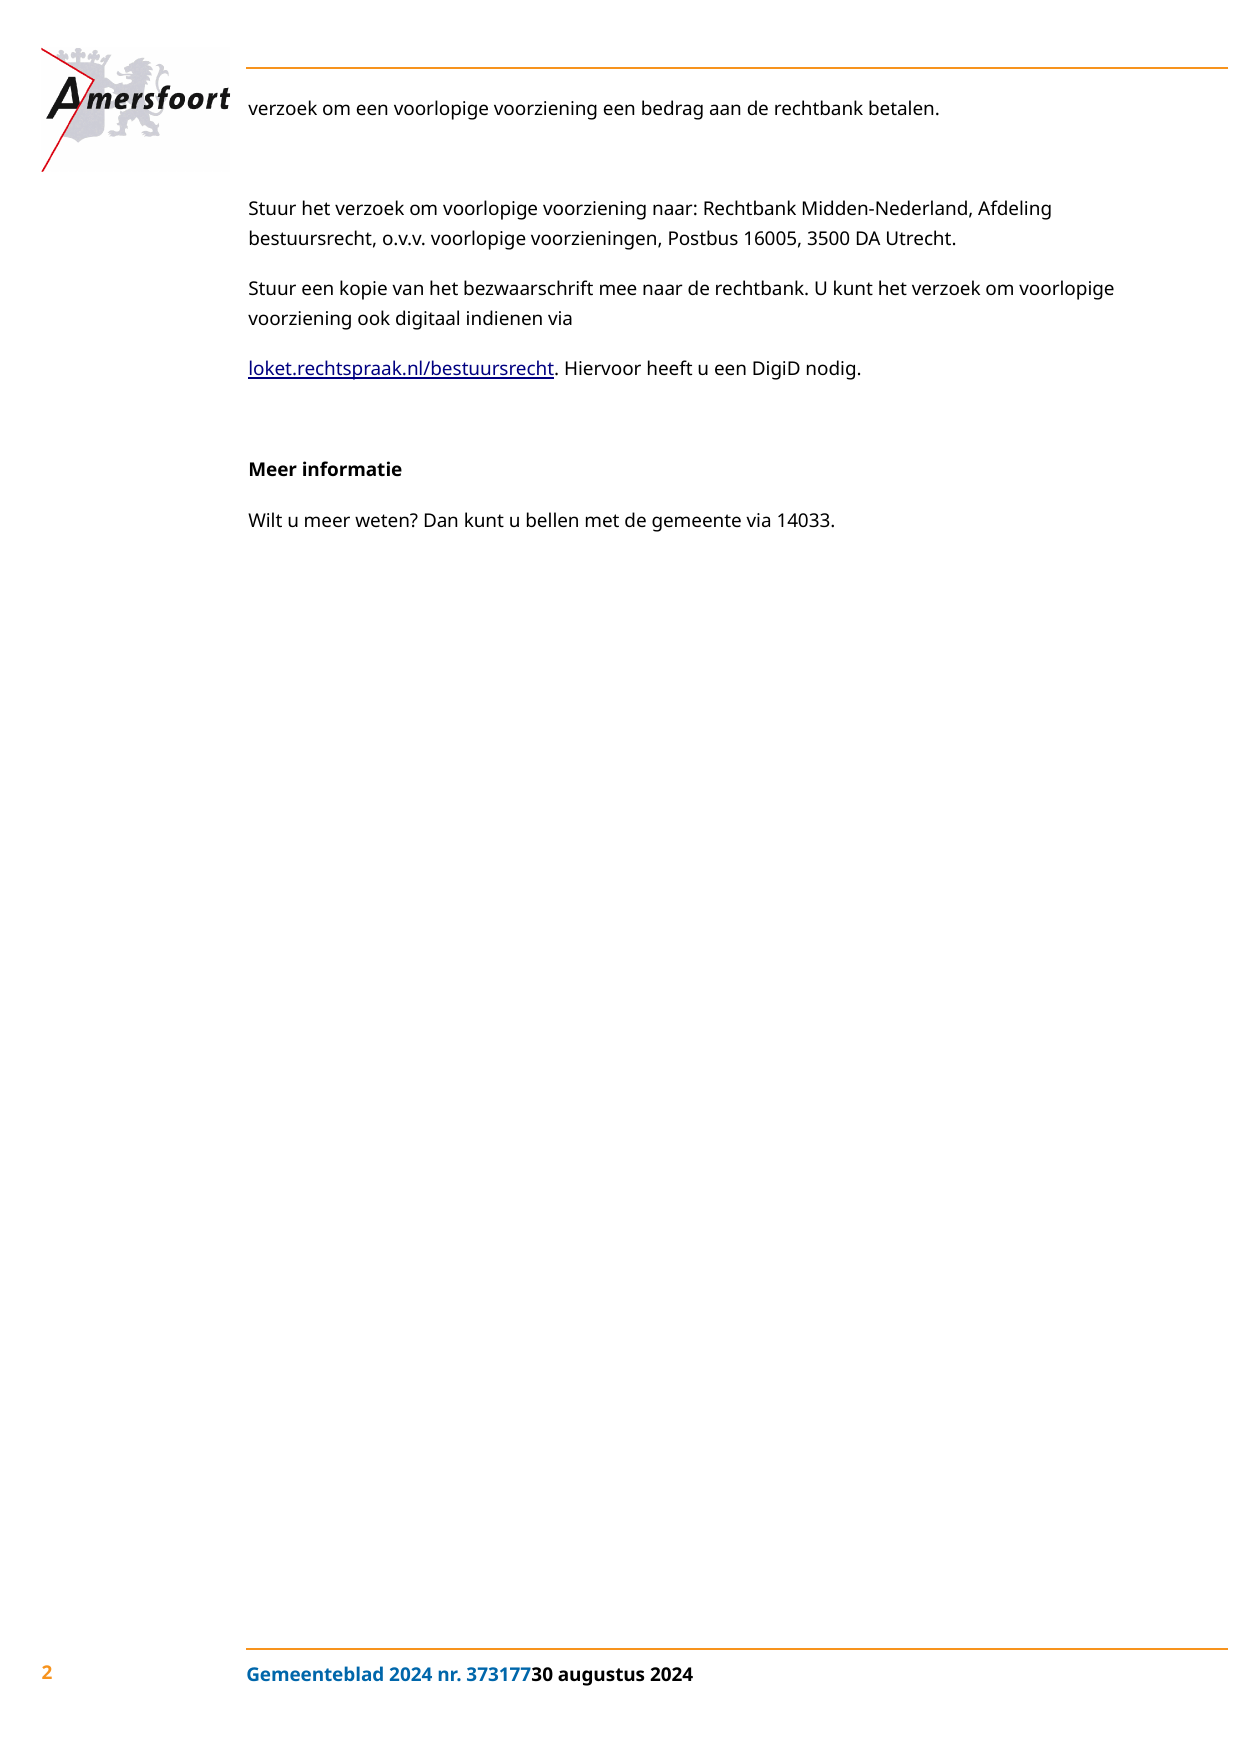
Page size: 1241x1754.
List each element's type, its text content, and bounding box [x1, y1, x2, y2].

text Meer informatie [248, 456, 1152, 482]
picture [41, 47, 231, 172]
text Wilt u meer weten? Dan kunt u bellen met de gemeente via 14033. [248, 507, 1152, 533]
text Stuur een kopie van het bezwaarschrift mee naar de rechtbank. U kunt het verzoek om voorlopige voorziening ook digitaal indienen via [248, 276, 1152, 331]
text verzoek om een voorlopige voorziening een bedrag aan de rechtbank betalen. [248, 95, 1152, 121]
text Stuur het verzoek om voorlopige voorziening naar: Rechtbank Midden-Nederland, Afdeling bestuursrecht, o.v.v. voorlopige voorzieningen, Postbus 16005, 3500 DA Utrecht. [248, 196, 1152, 251]
text loket.rechtspraak.nl/bestuursrecht. Hiervoor heeft u een DigiD nodig. [248, 356, 1152, 381]
